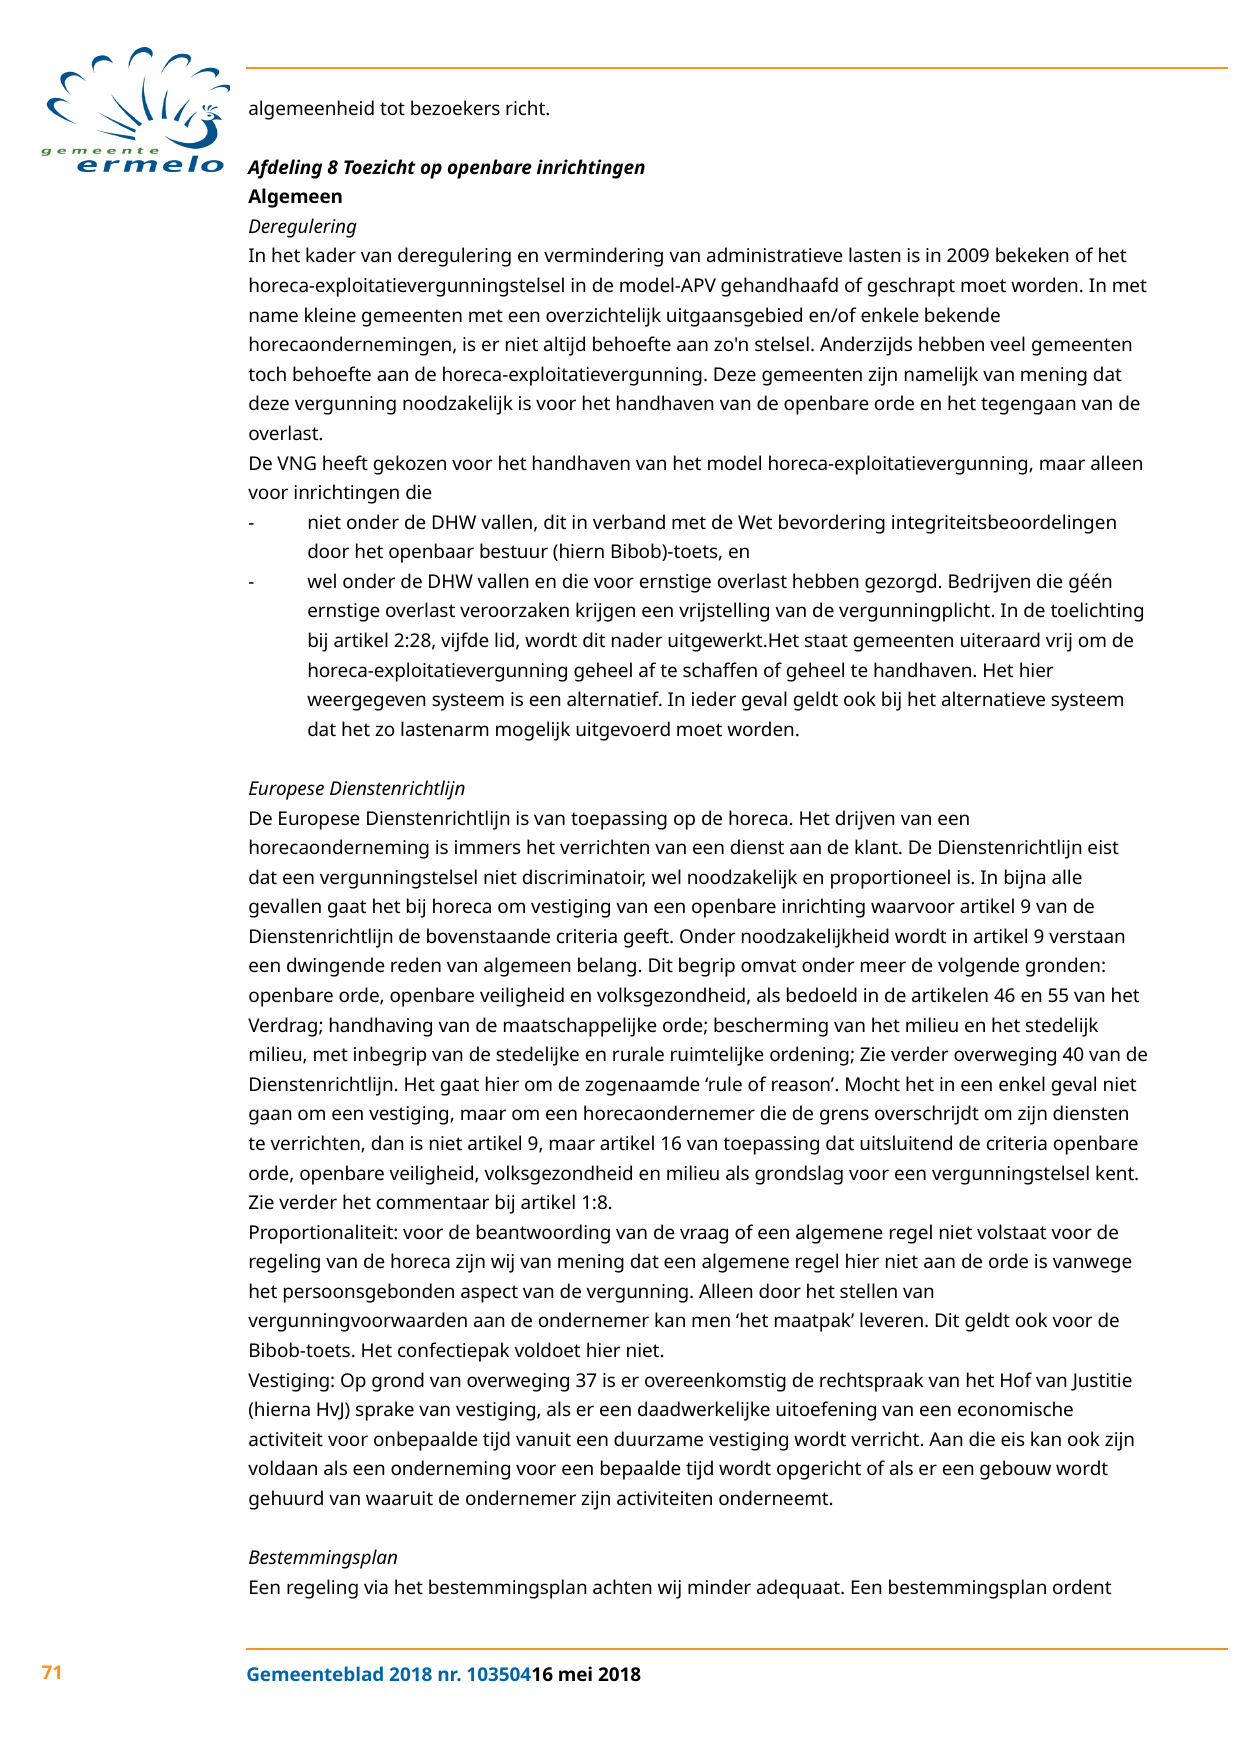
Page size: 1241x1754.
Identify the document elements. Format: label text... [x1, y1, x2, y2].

text algemeenheid tot bezoekers richt. [248, 95, 1152, 121]
list wel onder de DHW vallen en die voor ernstige overlast hebben gezorgd. Bedrijven die géén ernstige overlast veroorzaken krijgen een vrijstelling van de vergunningplicht. In de toelichting bij artikel 2:28, vijfde lid, wordt dit nader uitgewerkt.Het staat gemeenten uiteraard vrij om de horeca-exploitatievergunning geheel af te schaffen of geheel te handhaven. Het hier weergegeven systeem is een alternatief. In ieder geval geldt ook bij het alternatieve systeem dat het zo lastenarm mogelijk uitgevoerd moet worden. [248, 568, 1152, 742]
text Algemeen [248, 183, 1152, 209]
text De Europese Dienstenrichtlijn is van toepassing op de horeca. Het drijven van een horecaonderneming is immers het verrichten van een dienst aan de klant. De Dienstenrichtlijn eist dat een vergunningstelsel niet discriminatoir, wel noodzakelijk en proportioneel is. In bijna alle gevallen gaat het bij horeca om vestiging van een openbare inrichting waarvoor artikel 9 van de Dienstenrichtlijn de bovenstaande criteria geeft. Onder noodzakelijkheid wordt in artikel 9 verstaan een dwingende reden van algemeen belang. Dit begrip omvat onder meer de volgende gronden: openbare orde, openbare veiligheid en volksgezondheid, als bedoeld in de artikelen 46 en 55 van het Verdrag; handhaving van de maatschappelijke orde; bescherming van het milieu en het stedelijk milieu, met inbegrip van de stedelijke en rurale ruimtelijke ordening; Zie verder overweging 40 van de Dienstenrichtlijn. Het gaat hier om de zogenaamde ‘rule of reason’. Mocht het in een enkel geval niet gaan om een vestiging, maar om een horecaondernemer die de grens overschrijdt om zijn diensten te verrichten, dan is niet artikel 9, maar artikel 16 van toepassing dat uitsluitend de criteria openbare orde, openbare veiligheid, volksgezondheid en milieu als grondslag voor een vergunningstelsel kent. Zie verder het commentaar bij artikel 1:8. [248, 805, 1152, 1215]
text Bestemmingsplan [248, 1544, 1152, 1570]
text Deregulering [248, 213, 1152, 239]
text De VNG heeft gekozen voor het handhaven van het model horeca-exploitatievergunning, maar alleen voor inrichtingen die [248, 450, 1152, 505]
text Afdeling 8 Toezicht op openbare inrichtingen [248, 154, 1152, 180]
list niet onder de DHW vallen, dit in verband met de Wet bevordering integriteitsbeoordelingen door het openbaar bestuur (hiern Bibob)-toets, en [248, 509, 1152, 564]
text Een regeling via het bestemmingsplan achten wij minder adequaat. Een bestemmingsplan ordent [248, 1574, 1152, 1600]
text Europese Dienstenrichtlijn [248, 775, 1152, 801]
picture [41, 47, 231, 172]
text Proportionaliteit: voor de beantwoording van de vraag of een algemene regel niet volstaat voor de regeling van de horeca zijn wij van mening dat een algemene regel hier niet aan de orde is vanwege het persoonsgebonden aspect van de vergunning. Alleen door het stellen van vergunningvoorwaarden aan de ondernemer kan men ‘het maatpak’ leveren. Dit geldt ook voor de Bibob-toets. Het confectiepak voldoet hier niet. [248, 1219, 1152, 1363]
text Vestiging: Op grond van overweging 37 is er overeenkomstig de rechtspraak van het Hof van Justitie (hierna HvJ) sprake van vestiging, als er een daadwerkelijke uitoefening van een economische activiteit voor onbepaalde tijd vanuit een duurzame vestiging wordt verricht. Aan die eis kan ook zijn voldaan als een onderneming voor een bepaalde tijd wordt opgericht of als er een gebouw wordt gehuurd van waaruit de ondernemer zijn activiteiten onderneemt. [248, 1367, 1152, 1511]
text In het kader van deregulering en vermindering van administratieve lasten is in 2009 bekeken of het horeca-exploitatievergunningstelsel in de model-APV gehandhaafd of geschrapt moet worden. In met name kleine gemeenten met een overzichtelijk uitgaansgebied en/of enkele bekende horecaondernemingen, is er niet altijd behoefte aan zo'n stelsel. Anderzijds hebben veel gemeenten toch behoefte aan de horeca-exploitatievergunning. Deze gemeenten zijn namelijk van mening dat deze vergunning noodzakelijk is voor het handhaven van de openbare orde en het tegengaan van de overlast. [248, 243, 1152, 446]
